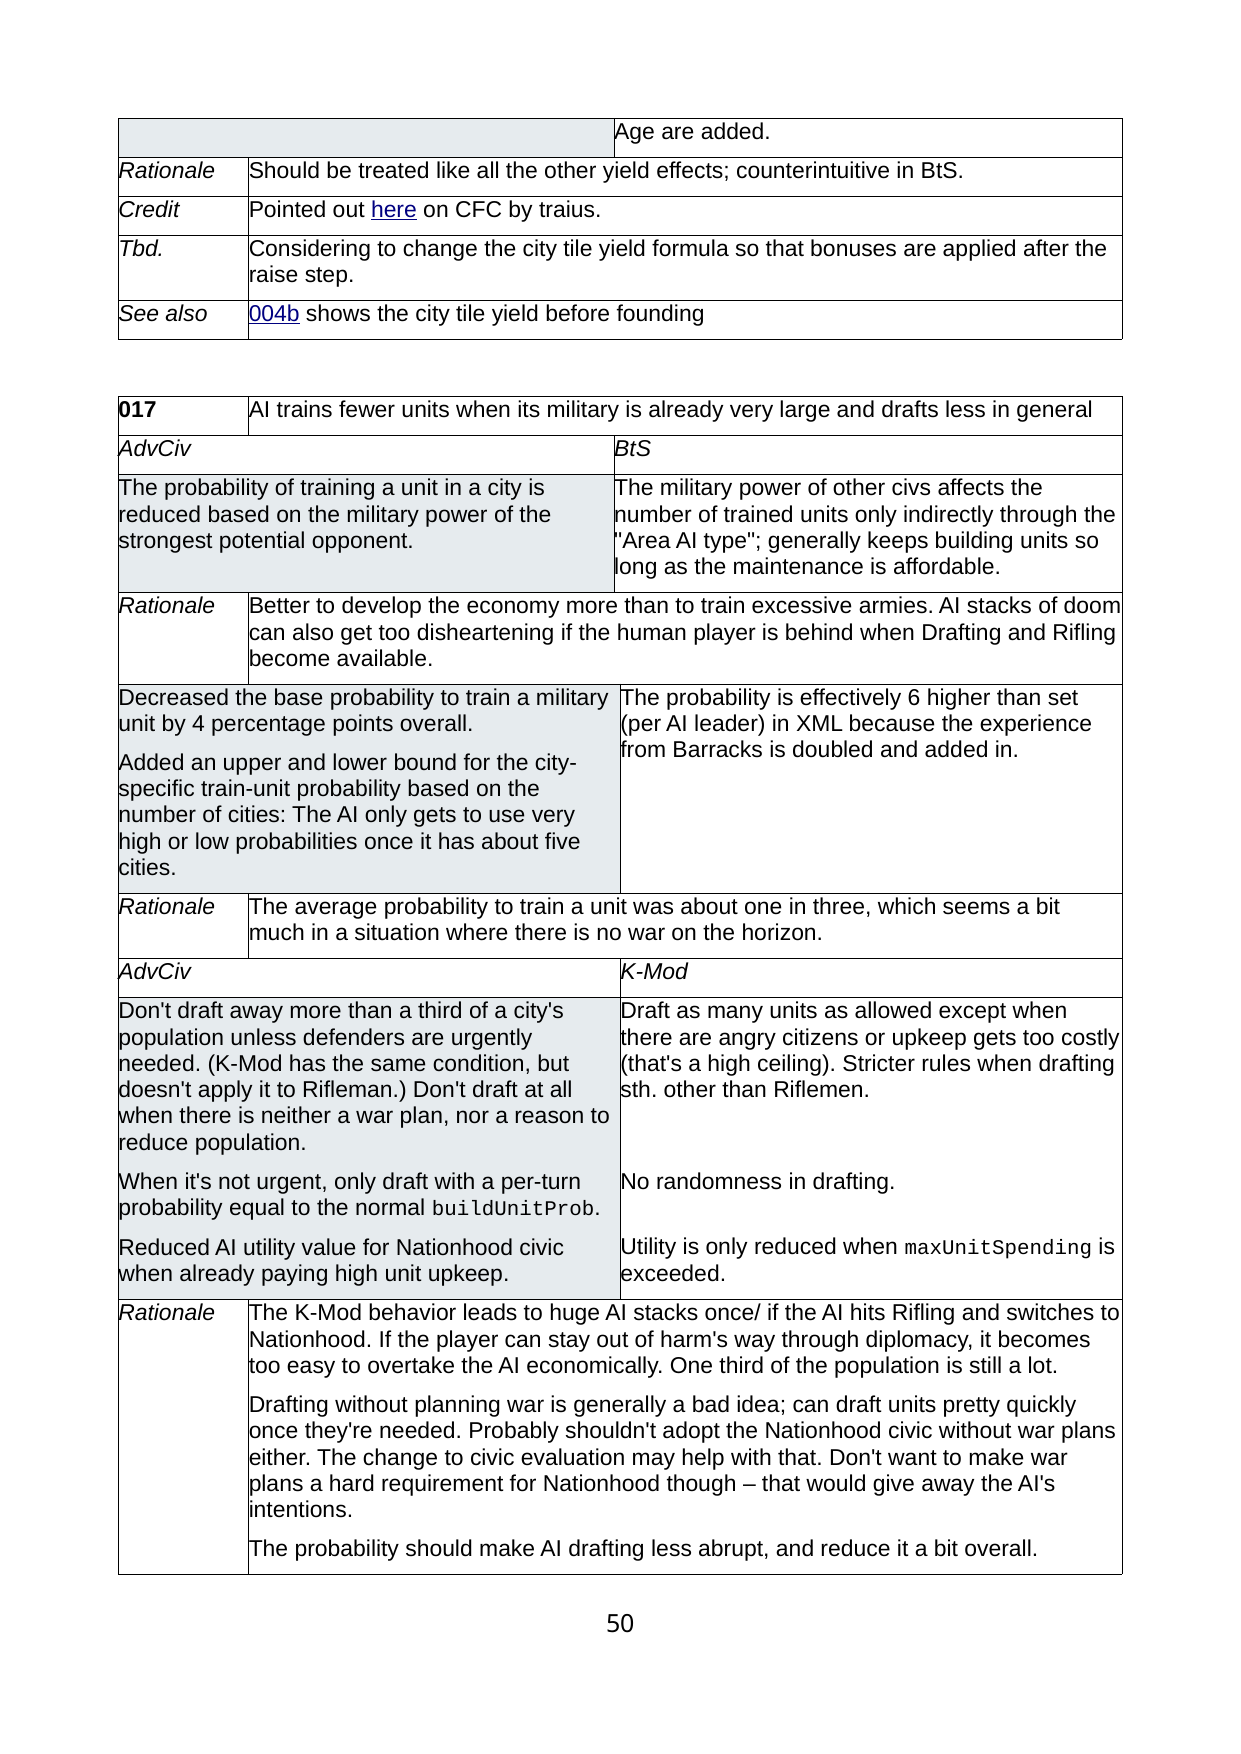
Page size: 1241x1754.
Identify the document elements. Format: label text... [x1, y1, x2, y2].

table_cell Tbd. [119, 236, 248, 300]
table_cell Should be treated like all the other yield effects; counterintuitive in BtS. [249, 158, 1122, 196]
table_cell Credit [119, 197, 248, 235]
table_cell Rationale [119, 1300, 248, 1574]
table_cell Pointed out here on CFC by traius. [249, 197, 1122, 235]
table_cell Age are added. [615, 119, 1122, 157]
table_cell The average probability to train a unit was about one in three, which seems a bit much in a situation where there is no war on the horizon. [249, 894, 1122, 958]
table_cell Don't draft away more than a third of a city's population unless defenders are urgently needed. (K-Mod has the same condition, but doesn't apply it to Rifleman.) Don't draft at all when there is neither a war plan, nor a reason to reduce population. When it's not urgent, only draft with a per-turn probability equal to the normal buildUnitProb. Reduced AI utility value for Nationhood civic when already paying high unit upkeep. [119, 998, 620, 1299]
table_cell The military power of other civs affects the number of trained units only indirectly through the "Area AI type"; generally keeps building units so long as the maintenance is affordable. [615, 475, 1122, 592]
table_cell See also [119, 301, 248, 339]
table_cell Better to develop the economy more than to train excessive armies. AI stacks of doom can also get too disheartening if the human player is behind when Drafting and Rifling become available. [249, 593, 1122, 683]
table_cell Rationale [119, 158, 248, 196]
table_cell Considering to change the city tile yield formula so that bonuses are applied after the raise step. [249, 236, 1122, 300]
table_cell AdvCiv [119, 959, 620, 997]
table_header 017 [119, 397, 248, 435]
table_cell Draft as many units as allowed except when there are angry citizens or upkeep gets too costly (that's a high ceiling). Stricter rules when drafting sth. other than Riflemen. No randomness in drafting. Utility is only reduced when maxUnitSpending is exceeded. [621, 998, 1122, 1299]
table_header AI trains fewer units when its military is already very large and drafts less in general [249, 397, 1122, 435]
table_cell Rationale [119, 593, 248, 683]
table_cell The probability is effectively 6 higher than set (per AI leader) in XML because the experience from Barracks is doubled and added in. [621, 685, 1122, 893]
table_cell The K-Mod behavior leads to huge AI stacks once/ if the AI hits Rifling and switches to Nationhood. If the player can stay out of harm's way through diplomacy, it becomes too easy to overtake the AI economically. One third of the population is still a lot. Drafting without planning war is generally a bad idea; can draft units pretty quickly once they're needed. Probably shouldn't adopt the Nationhood civic without war plans either. The change to civic evaluation may help with that. Don't want to make war plans a hard requirement for Nationhood though – that would give away the AI's intentions. The probability should make AI drafting less abrupt, and reduce it a bit overall. [249, 1300, 1122, 1574]
table_cell Rationale [119, 894, 248, 958]
table_cell BtS [615, 436, 1122, 474]
table_cell [119, 119, 614, 157]
table_cell K-Mod [621, 959, 1122, 997]
table_cell Decreased the base probability to train a military unit by 4 percentage points overall. Added an upper and lower bound for the city-specific train-unit probability based on the number of cities: The AI only gets to use very high or low probabilities once it has about five cities. [119, 685, 620, 893]
table_cell 004b shows the city tile yield before founding [249, 301, 1122, 339]
table_cell The probability of training a unit in a city is reduced based on the military power of the strongest potential opponent. [119, 475, 614, 592]
table_cell AdvCiv [119, 436, 614, 474]
